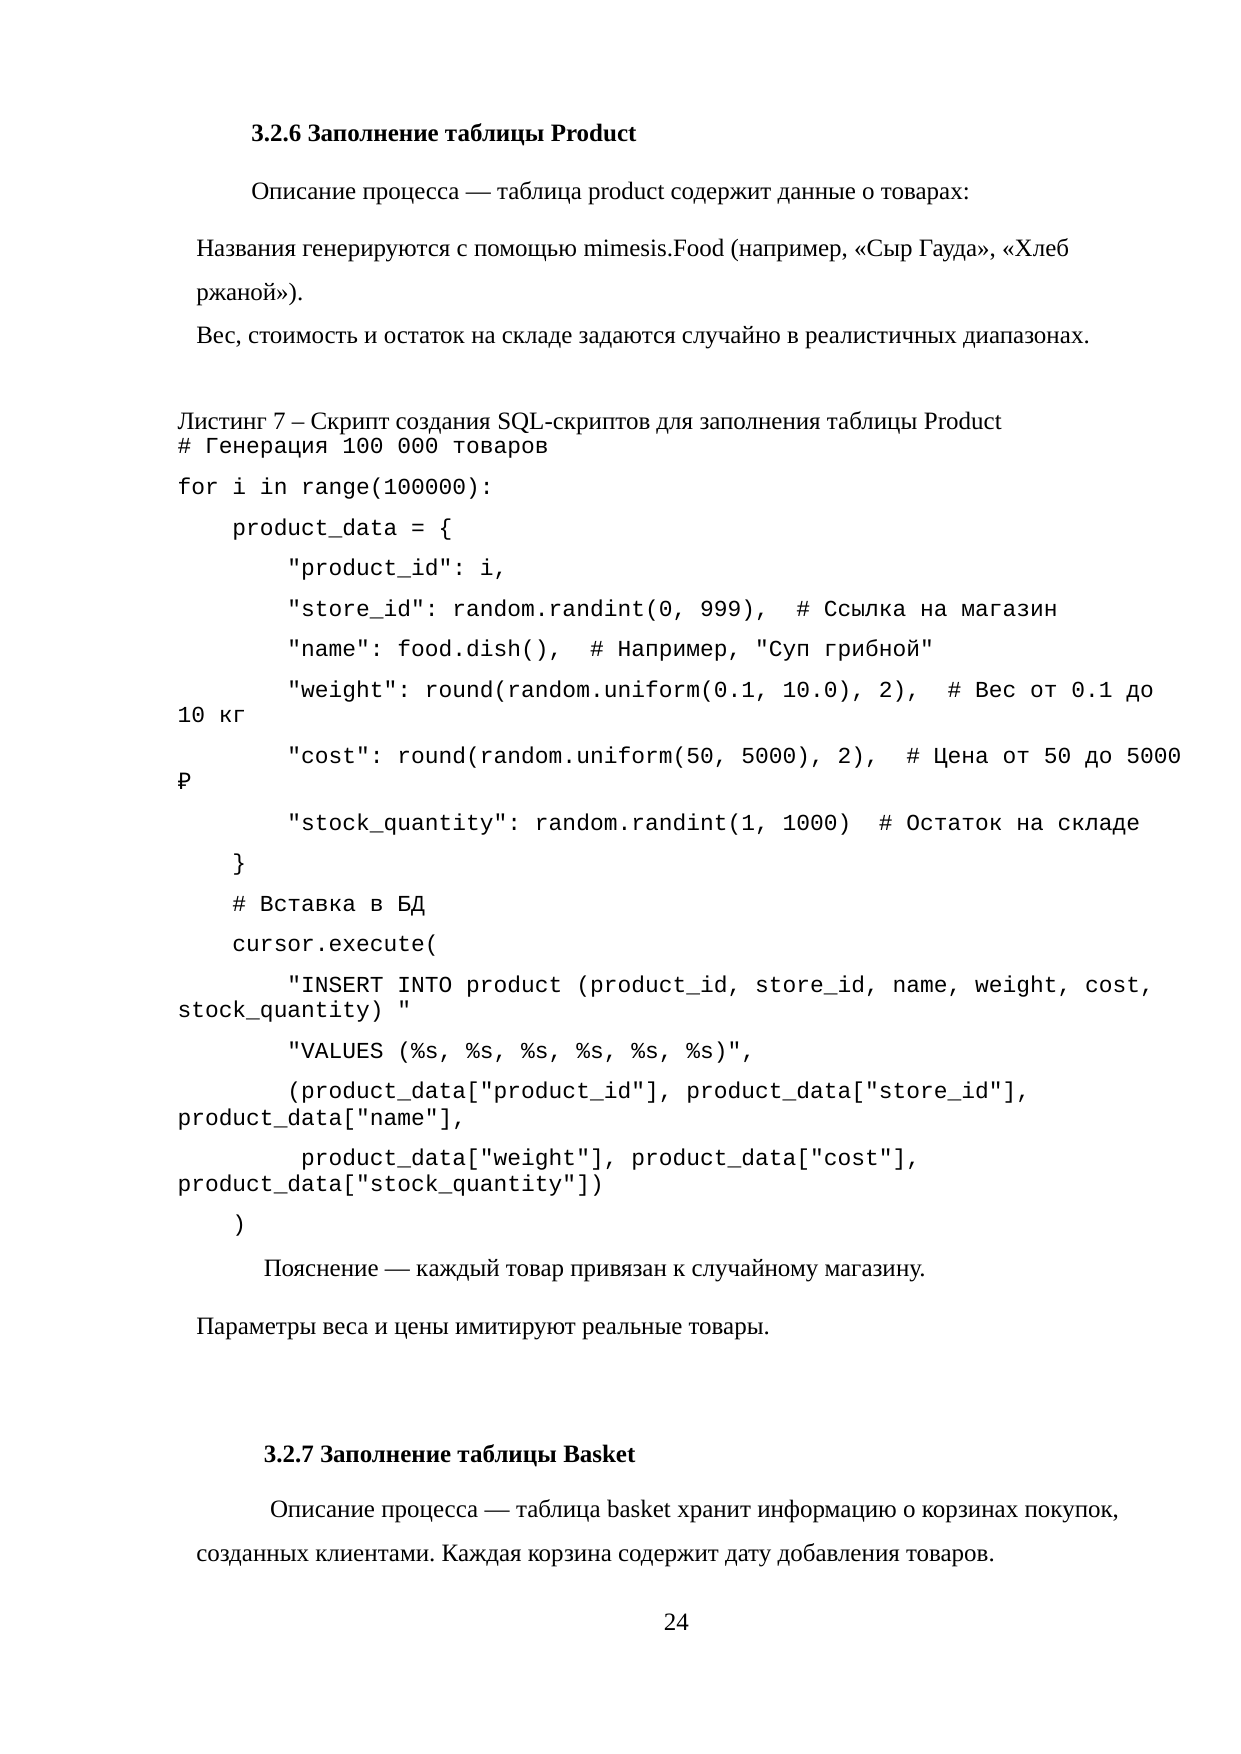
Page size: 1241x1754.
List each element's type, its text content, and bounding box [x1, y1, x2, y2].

text # Вставка в БД [177, 892, 1181, 918]
text cursor.execute( [177, 932, 1181, 958]
text } [177, 851, 1181, 877]
text "store_id": random.randint(0, 999), # Ссылка на магазин [177, 597, 1181, 623]
text (product_data["product_id"], product_data["store_id"], product_data["name"], [177, 1080, 1181, 1132]
text "INSERT INTO product (product_id, store_id, name, weight, cost, stock_quantity) " [177, 973, 1181, 1025]
text product_data["weight"], product_data["cost"], product_data["stock_quantity"]) [177, 1146, 1181, 1198]
text Листинг 7 – Скрипт создания SQL-скриптов для заполнения таблицы Product # Генерация 100 000 товаров [177, 406, 1181, 461]
text "product_id": i, [177, 556, 1181, 582]
text ) [177, 1213, 1181, 1239]
text product_data = { [177, 516, 1181, 542]
text "weight": round(random.uniform(0.1, 10.0), 2), # Вес от 0.1 до 10 кг [177, 678, 1181, 730]
text Описание процесса — таблица product содержит данные о товарах: [177, 176, 1181, 204]
text "stock_quantity": random.randint(1, 1000) # Остаток на складе [177, 811, 1181, 837]
text 3.2.6 Заполнение таблицы Product [177, 118, 1181, 147]
text "name": food.dish(), # Например, "Суп грибной" [177, 637, 1181, 663]
list Параметры веса и цены имитируют реальные товары. [177, 1311, 1181, 1340]
text "cost": round(random.uniform(50, 5000), 2), # Цена от 50 до 5000 ₽ [177, 744, 1181, 796]
text for i in range(100000): [177, 475, 1181, 501]
list Вес, стоимость и остаток на складе задаются случайно в реалистичных диапазонах. [177, 320, 1181, 348]
text "VALUES (%s, %s, %s, %s, %s, %s)", [177, 1039, 1181, 1065]
list Названия генерируются с помощью mimesis.Food (например, «Сыр Гауда», «Хлеб ржаной»). [177, 233, 1181, 305]
subtitle 3.2.7 Заполнение таблицы Basket [177, 1439, 1181, 1468]
text Пояснение — каждый товар привязан к случайному магазину. [177, 1253, 1181, 1282]
text Описание процесса — таблица basket хранит информацию о корзинах покупок, созданных клиентами. Каждая корзина содержит дату добавления товаров. [196, 1494, 1181, 1566]
